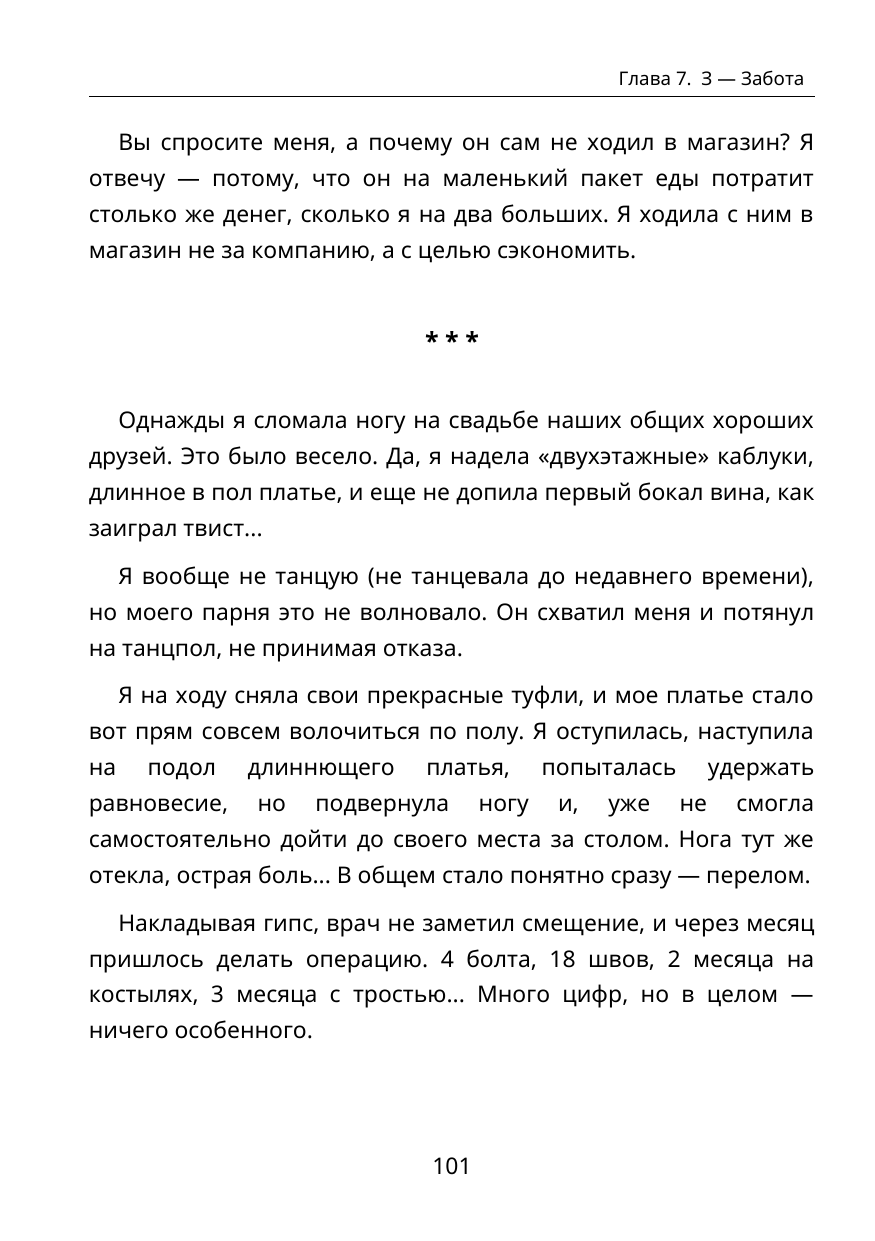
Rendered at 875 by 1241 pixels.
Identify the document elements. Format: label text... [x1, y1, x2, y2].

subtitle * * * [88, 323, 815, 357]
text Накладывая гипс, врач не заметил смещение, и через месяц пришлось делать операцию. 4 болта, 18 швов, 2 месяца на костылях, 3 месяца с тростью... Много цифр, но в целом — ничего особенного. [88, 907, 815, 1046]
text Я на ходу сняла свои прекрасные туфли, и мое платье стало вот прям совсем волочиться по полу. Я оступилась, наступила на подол длиннющего платья, попыталась удержать равновесие, но подвернула ногу и, уже не смогла самостоятельно дойти до своего места за столом. Нога тут же отекла, острая боль... В общем стало понятно сразу — перелом. [88, 679, 815, 890]
text Вы спросите меня, а почему он сам не ходил в магазин? Я отвечу — потому, что он на маленький пакет еды потратит столько же денег, сколько я на два больших. Я ходила с ним в магазин не за компанию, а с целью сэкономить. [88, 126, 815, 265]
text Я вообще не танцую (не танцевала до недавнего времени), но моего парня это не волновало. Он схватил меня и потянул на танцпол, не принимая отказа. [88, 559, 815, 663]
text Однажды я сломала ногу на свадьбе наших общих хороших друзей. Это было весело. Да, я надела «двухэтажные» каблуки, длинное в пол платье, и еще не допила первый бокал вина, как заиграл твист... [88, 404, 815, 543]
